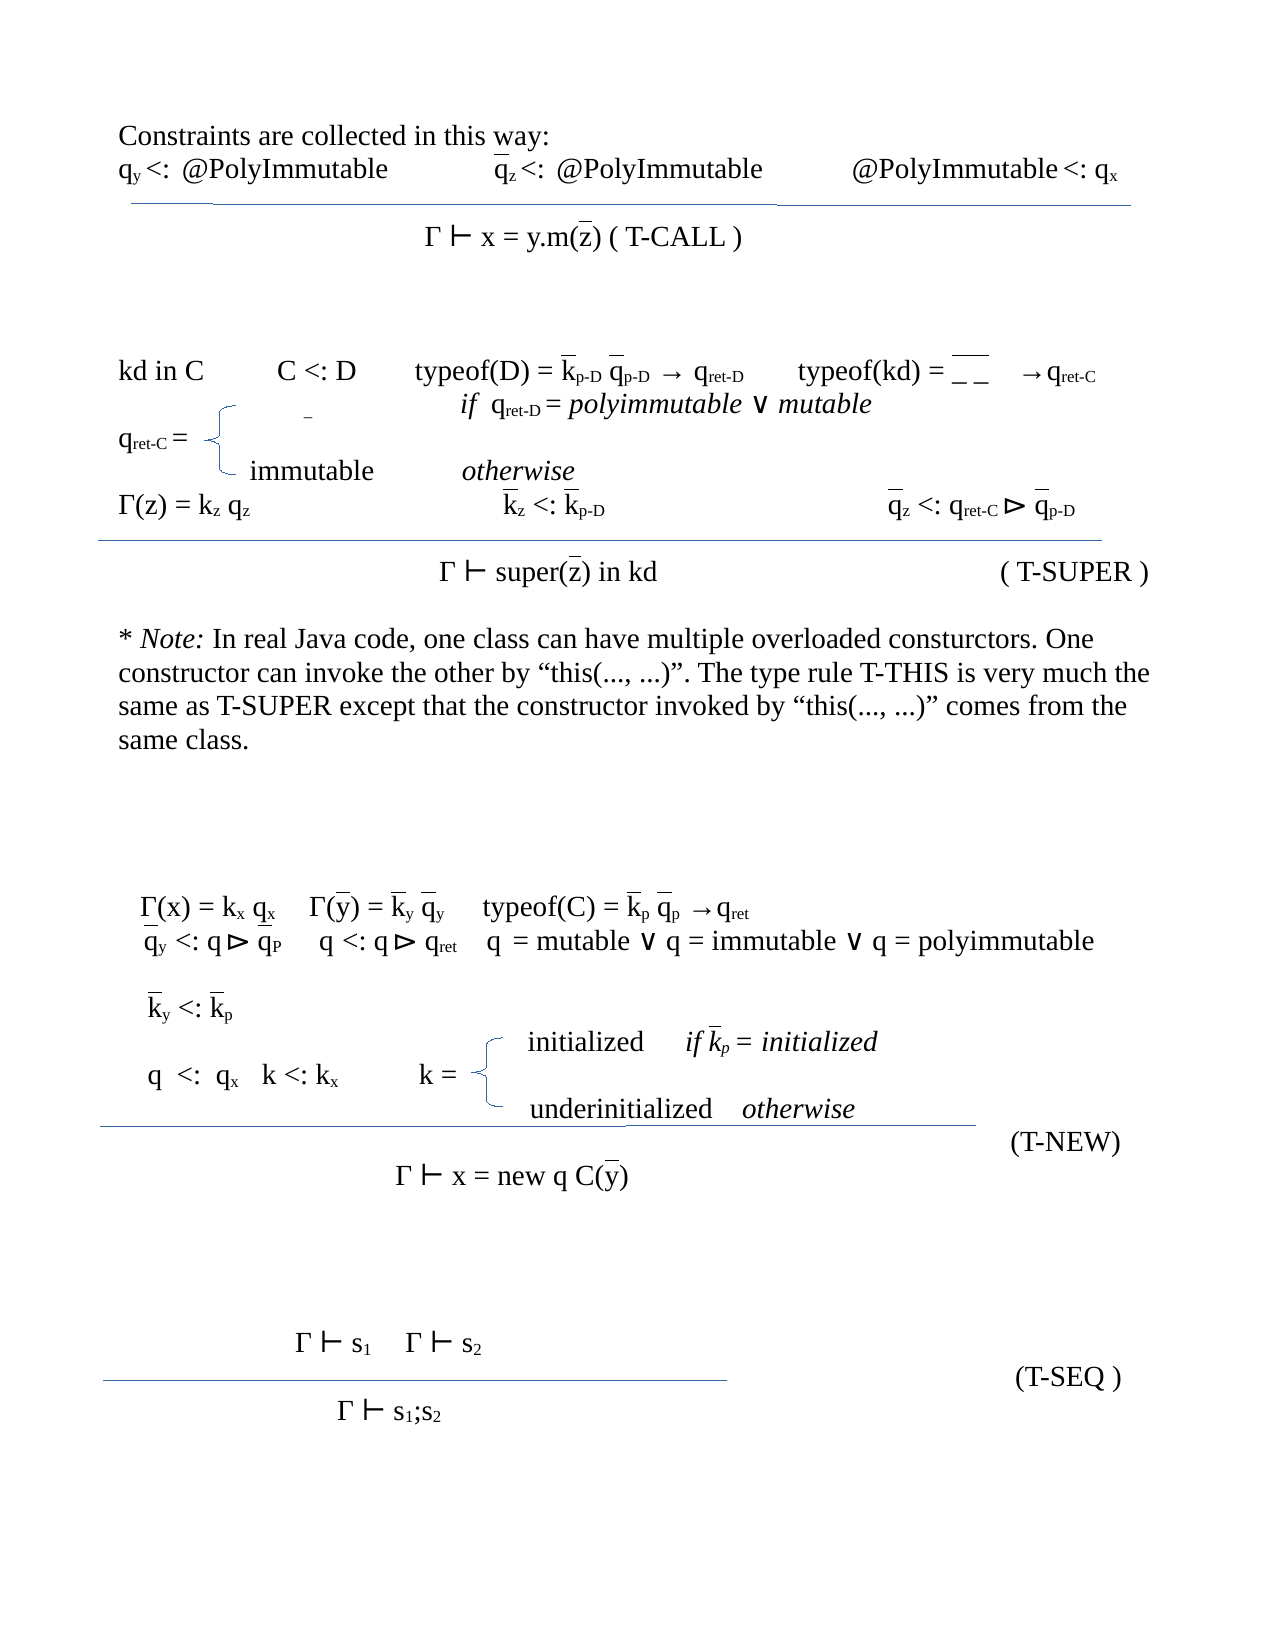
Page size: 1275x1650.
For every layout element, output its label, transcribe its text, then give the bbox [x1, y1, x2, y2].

text q <: qx k <: kx k = [118, 1057, 1157, 1091]
text * Note: In real Java code, one class can have multiple overloaded consturctors. One constructor can invoke the other by “this(..., ...)”. The type rule T-THIS is very much the same as T-SUPER except that the constructor invoked by “this(..., ...)” comes from the same class. [118, 621, 1157, 755]
text underinitialized otherwise [118, 1091, 1157, 1124]
text Γ ⊢ s1 Γ ⊢ s2 [118, 1326, 1157, 1359]
text _ if qret-D = polyimmutable ∨ mutable [118, 386, 1157, 420]
text kd in C C <: D typeof(D) = kp-D qp-D → qret-D typeof(kd) = _ _ →qret-C [118, 353, 1157, 386]
text Γ(x) = kx qx Γ(y) = ky qy typeof(C) = kp qp →qret [118, 889, 1157, 923]
text Γ(z) = kz qz kz <: kp-D qz <: qret-C ⊳ qp-D [118, 487, 1157, 521]
text Γ ⊢ super(z) in kd ( T-SUPER ) [118, 554, 1157, 588]
text Constraints are collected in this way: [118, 118, 1157, 152]
text immutable otherwise [118, 453, 1157, 487]
text qy <: q ⊳ qP q <: q ⊳ qret q = mutable ∨ q = immutable ∨ q = polyimmutable [118, 923, 1157, 957]
text Γ ⊢ s1;s2 [118, 1393, 1157, 1426]
text qret-C = [118, 420, 1157, 453]
text (T-NEW) [118, 1124, 1157, 1158]
text Γ ⊢ x = new q C(y) [118, 1158, 1157, 1191]
text ky <: kp [118, 990, 1157, 1024]
text Γ ⊢ x = y.m(z) ( T-CALL ) [118, 219, 1157, 252]
text (T-SEQ ) [118, 1359, 1157, 1393]
text initialized if kp = initialized [118, 1024, 1157, 1057]
text qy <: @PolyImmutable qz <: @PolyImmutable @PolyImmutable <: qx [118, 152, 1157, 185]
